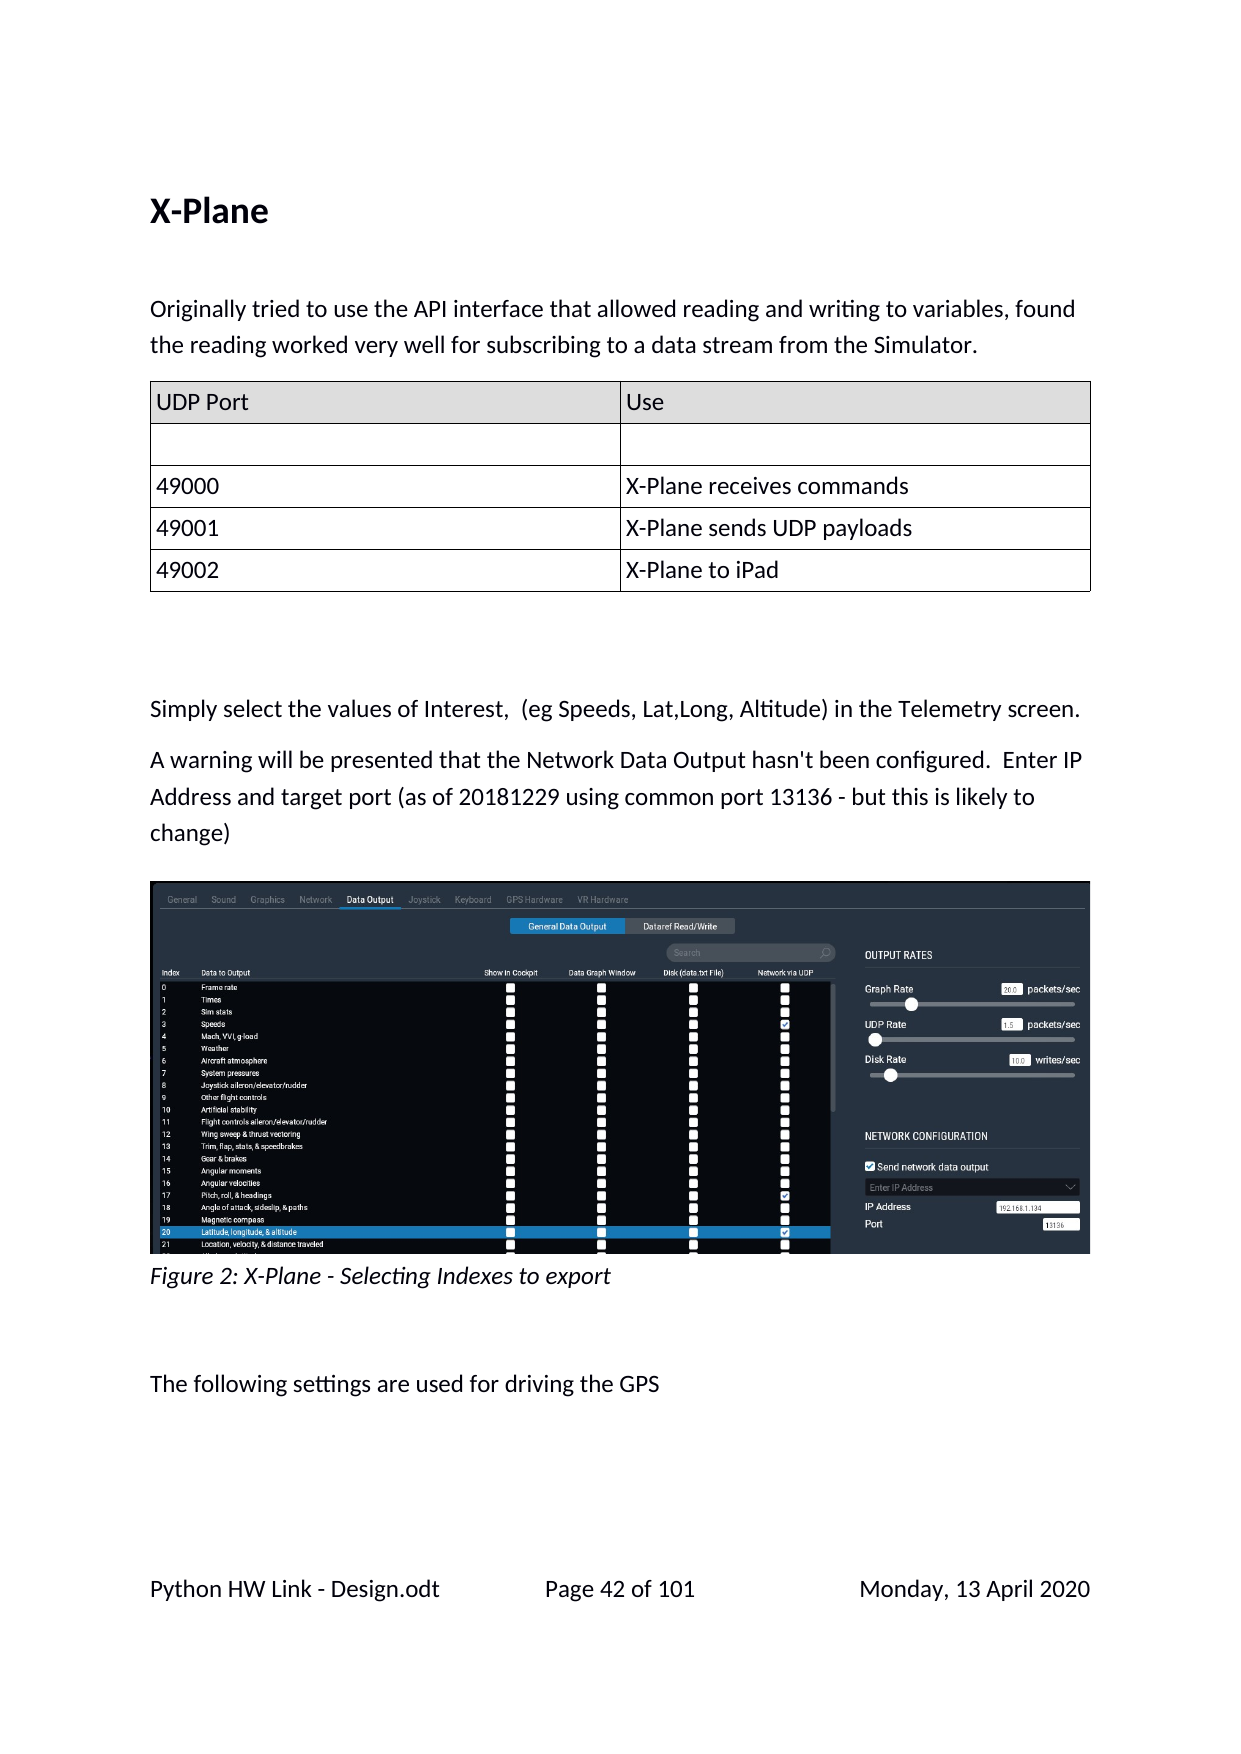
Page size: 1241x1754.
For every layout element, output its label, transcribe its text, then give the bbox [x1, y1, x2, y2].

table_cell X-Plane sends UDP payloads [621, 508, 1090, 549]
table_header Use [621, 382, 1090, 423]
text A warning will be presented that the Network Data Output hasn't been configured. Enter IP Address and target port (as of 20181229 using common port 13136 - but this is likely to change) [150, 744, 1090, 848]
table_cell 49001 [151, 508, 620, 549]
table_cell [621, 424, 1090, 465]
text The following settings are used for driving the GPS [150, 1369, 1090, 1399]
subtitle X-Plane [150, 187, 1090, 233]
table_cell X-Plane receives commands [621, 466, 1090, 507]
text Figure 2: X-Plane - Selecting Indexes to export [150, 1254, 1090, 1291]
text Originally tried to use the API interface that allowed reading and writing to variables, found the reading worked very well for subscribing to a data stream from the Simulator. [150, 293, 1090, 360]
picture [150, 881, 1091, 1254]
table_cell X-Plane to iPad [621, 550, 1090, 591]
table_cell 49002 [151, 550, 620, 591]
table_cell 49000 [151, 466, 620, 507]
table_cell [151, 424, 620, 465]
text Simply select the values of Interest, (eg Speeds, Lat,Long, Altitude) in the Telemetry screen. [150, 693, 1090, 724]
table_header UDP Port [151, 382, 620, 423]
